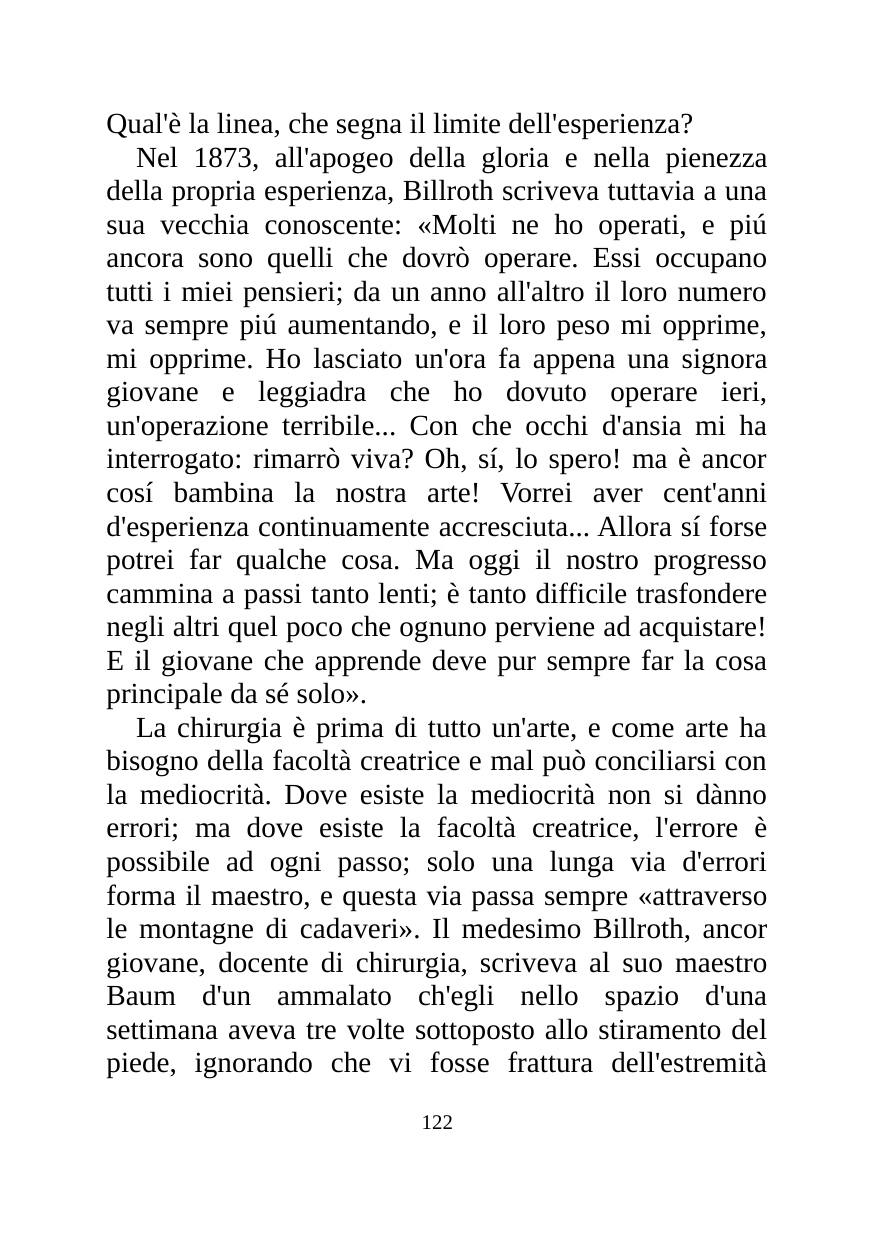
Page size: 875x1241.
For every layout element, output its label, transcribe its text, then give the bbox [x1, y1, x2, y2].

text Qual'è la linea, che segna il limite dell'esperienza? [106, 106, 768, 140]
text Nel 1873, all'apogeo della gloria e nella pienezza della propria esperienza, Billroth scriveva tuttavia a una sua vecchia conoscente: «Molti ne ho operati, e piú ancora sono quelli che dovrò operare. Essi occupano tutti i miei pensieri; da un anno all'altro il loro numero va sempre piú aumentando, e il loro peso mi opprime, mi opprime. Ho lasciato un'ora fa appena una signora giovane e leggiadra che ho dovuto operare ieri, un'operazione terribile... Con che occhi d'ansia mi ha interrogato: rimarrò viva? Oh, sí, lo spero! ma è ancor cosí bambina la nostra arte! Vorrei aver cent'anni d'esperienza continuamente accresciuta... Allora sí forse potrei far qualche cosa. Ma oggi il nostro progresso cammina a passi tanto lenti; è tanto difficile trasfondere negli altri quel poco che ognuno perviene ad acquistare! E il giovane che apprende deve pur sempre far la cosa principale da sé solo». [106, 140, 768, 710]
text La chirurgia è prima di tutto un'arte, e come arte ha bisogno della facoltà creatrice e mal può conciliarsi con la mediocrità. Dove esiste la mediocrità non si dànno errori; ma dove esiste la facoltà creatrice, l'errore è possibile ad ogni passo; solo una lunga via d'errori forma il maestro, e questa via passa sempre «attraverso le montagne di cadaveri». Il medesimo Billroth, ancor giovane, docente di chirurgia, scriveva al suo maestro Baum d'un ammalato ch'egli nello spazio d'una settimana aveva tre volte sottoposto allo stiramento del piede, ignorando che vi fosse frattura dell'estremità [106, 710, 768, 1079]
